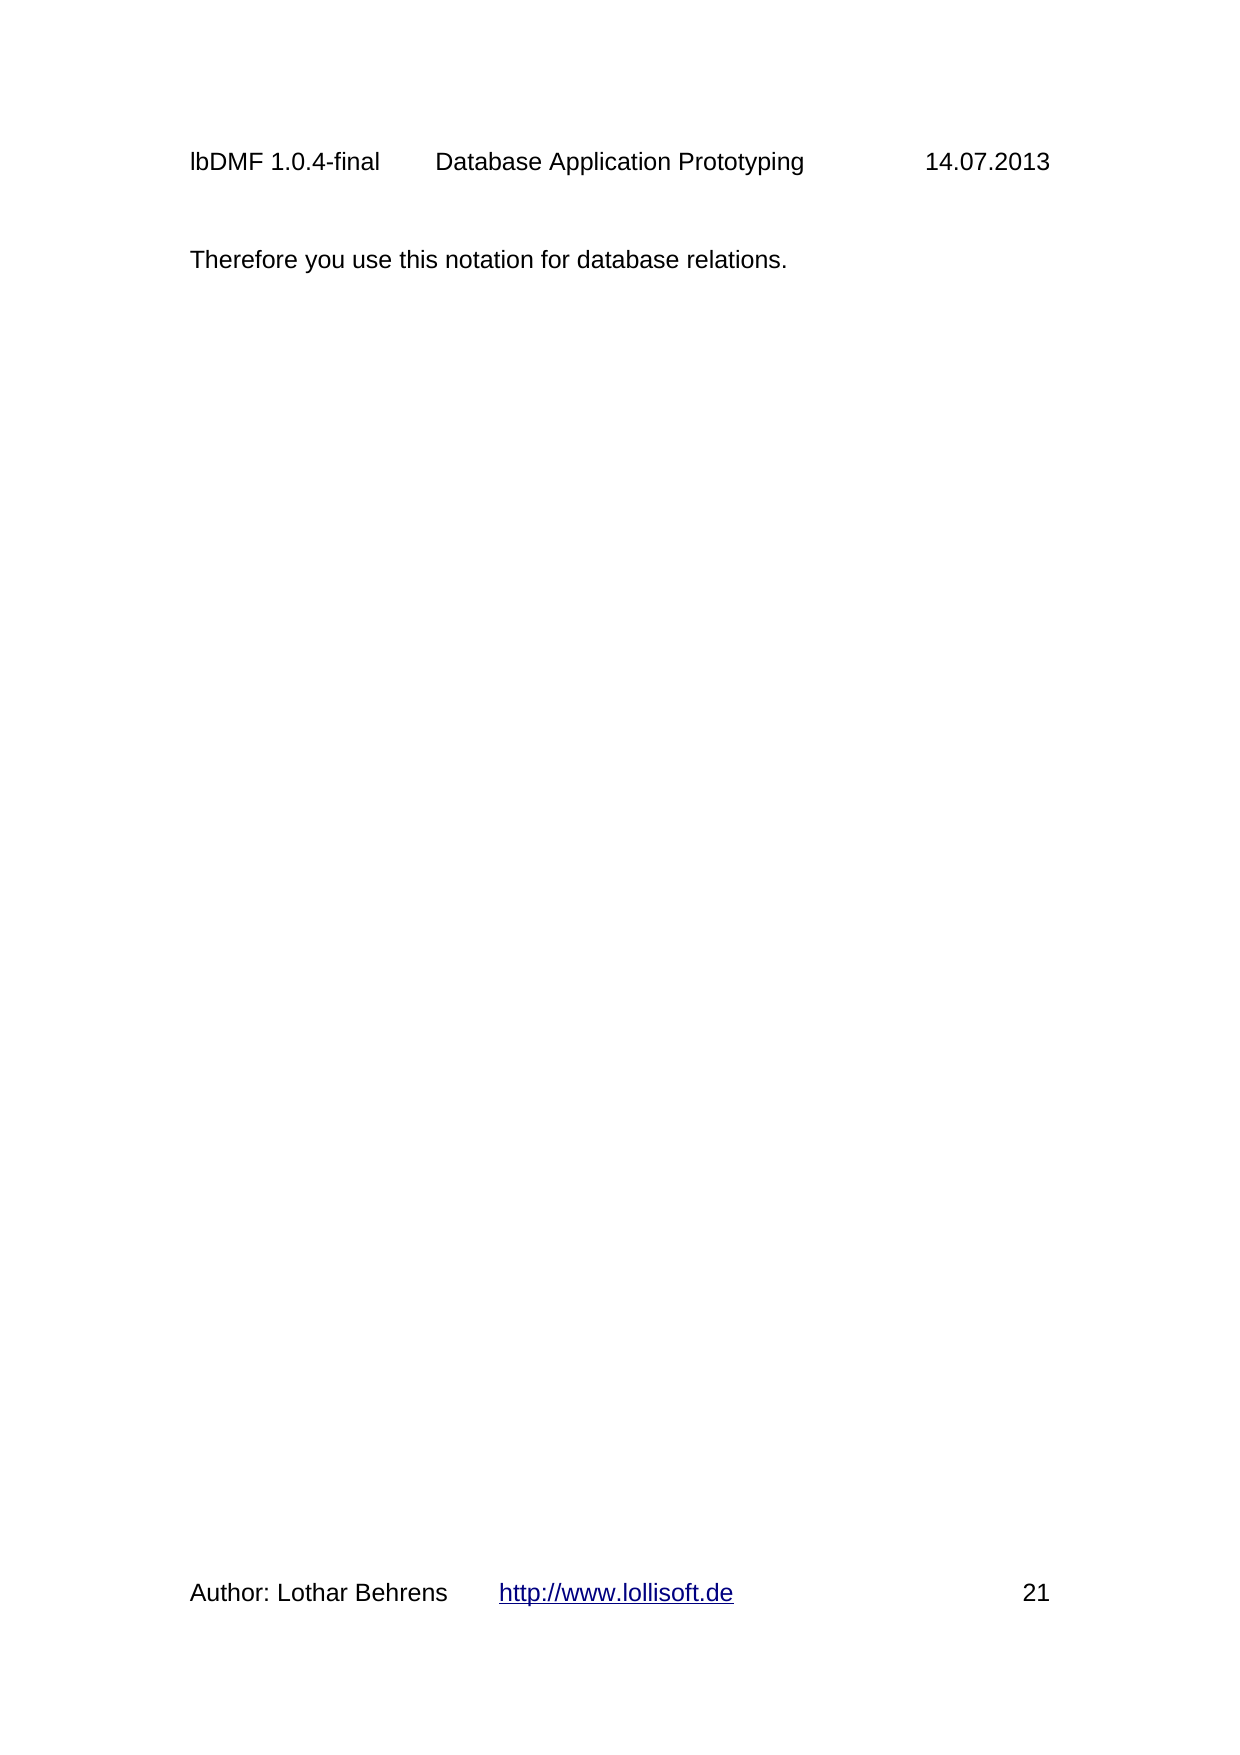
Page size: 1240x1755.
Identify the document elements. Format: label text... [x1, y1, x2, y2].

text Therefore you use this notation for database relations. [189, 246, 1050, 274]
